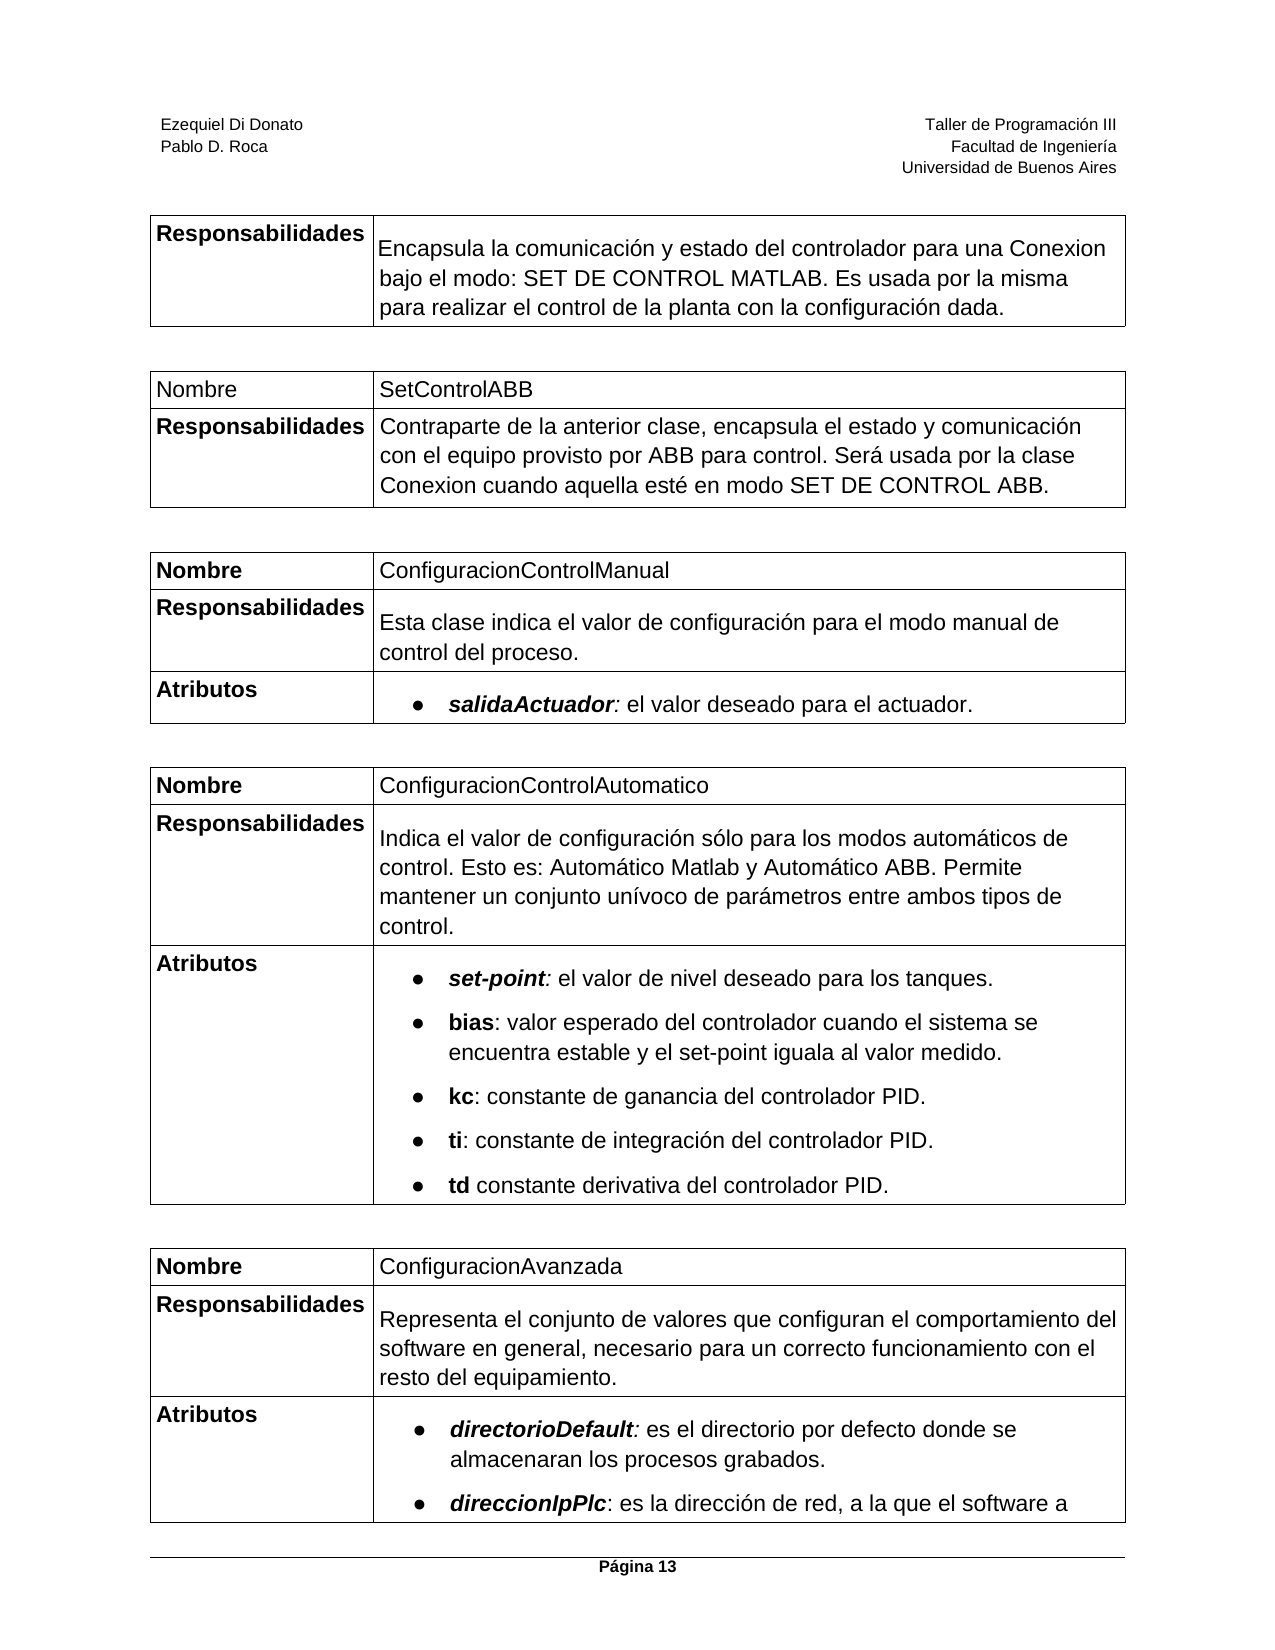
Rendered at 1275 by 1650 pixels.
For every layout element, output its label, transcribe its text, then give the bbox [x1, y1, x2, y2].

table_header ConfiguracionControlAutomatico [374, 768, 1125, 804]
table_header Nombre [151, 768, 373, 804]
table_cell Contraparte de la anterior clase, encapsula el estado y comunicación con el equipo provisto por ABB para control. Será usada por la clase Conexion cuando aquella esté en modo SET DE CONTROL ABB. [374, 409, 1125, 507]
table_cell directorioDefault: es el directorio por defecto donde se almacenaran los procesos grabados. direccionIpPlc: es la dirección de red, a la que el software a [374, 1397, 1125, 1522]
table_cell Responsabilidades [151, 409, 373, 507]
table_cell Esta clase indica el valor de configuración para el modo manual de control del proceso. [374, 590, 1125, 671]
table_cell Atributos [151, 1397, 373, 1522]
table_cell salidaActuador: el valor deseado para el actuador. [374, 672, 1125, 723]
table_cell Representa el conjunto de valores que configuran el comportamiento del software en general, necesario para un correcto funcionamiento con el resto del equipamiento. [374, 1286, 1125, 1396]
table_header Nombre [151, 1249, 373, 1285]
table_cell set-point: el valor de nivel deseado para los tanques. bias: valor esperado del controlador cuando el sistema se encuentra estable y el set-point iguala al valor medido. kc: constante de ganancia del controlador PID. ti: constante de integración del controlador PID. td constante derivativa del controlador PID. [374, 946, 1125, 1204]
table_cell Responsabilidades [151, 590, 373, 671]
table_header Nombre [151, 372, 373, 408]
table_cell Atributos [151, 672, 373, 723]
table_cell Responsabilidades [151, 216, 373, 326]
table_cell Responsabilidades [151, 1286, 373, 1396]
table_cell Atributos [151, 946, 373, 1204]
table_header Nombre [151, 553, 373, 589]
table_header SetControlABB [374, 372, 1125, 408]
table_header ConfiguracionControlManual [374, 553, 1125, 589]
table_cell Indica el valor de configuración sólo para los modos automáticos de control. Esto es: Automático Matlab y Automático ABB. Permite mantener un conjunto unívoco de parámetros entre ambos tipos de control. [374, 805, 1125, 945]
table_cell Encapsula la comunicación y estado del controlador para una Conexion bajo el modo: SET DE CONTROL MATLAB. Es usada por la misma para realizar el control de la planta con la configuración dada. [374, 216, 1125, 326]
table_header ConfiguracionAvanzada [374, 1249, 1125, 1285]
table_cell Responsabilidades [151, 805, 373, 945]
